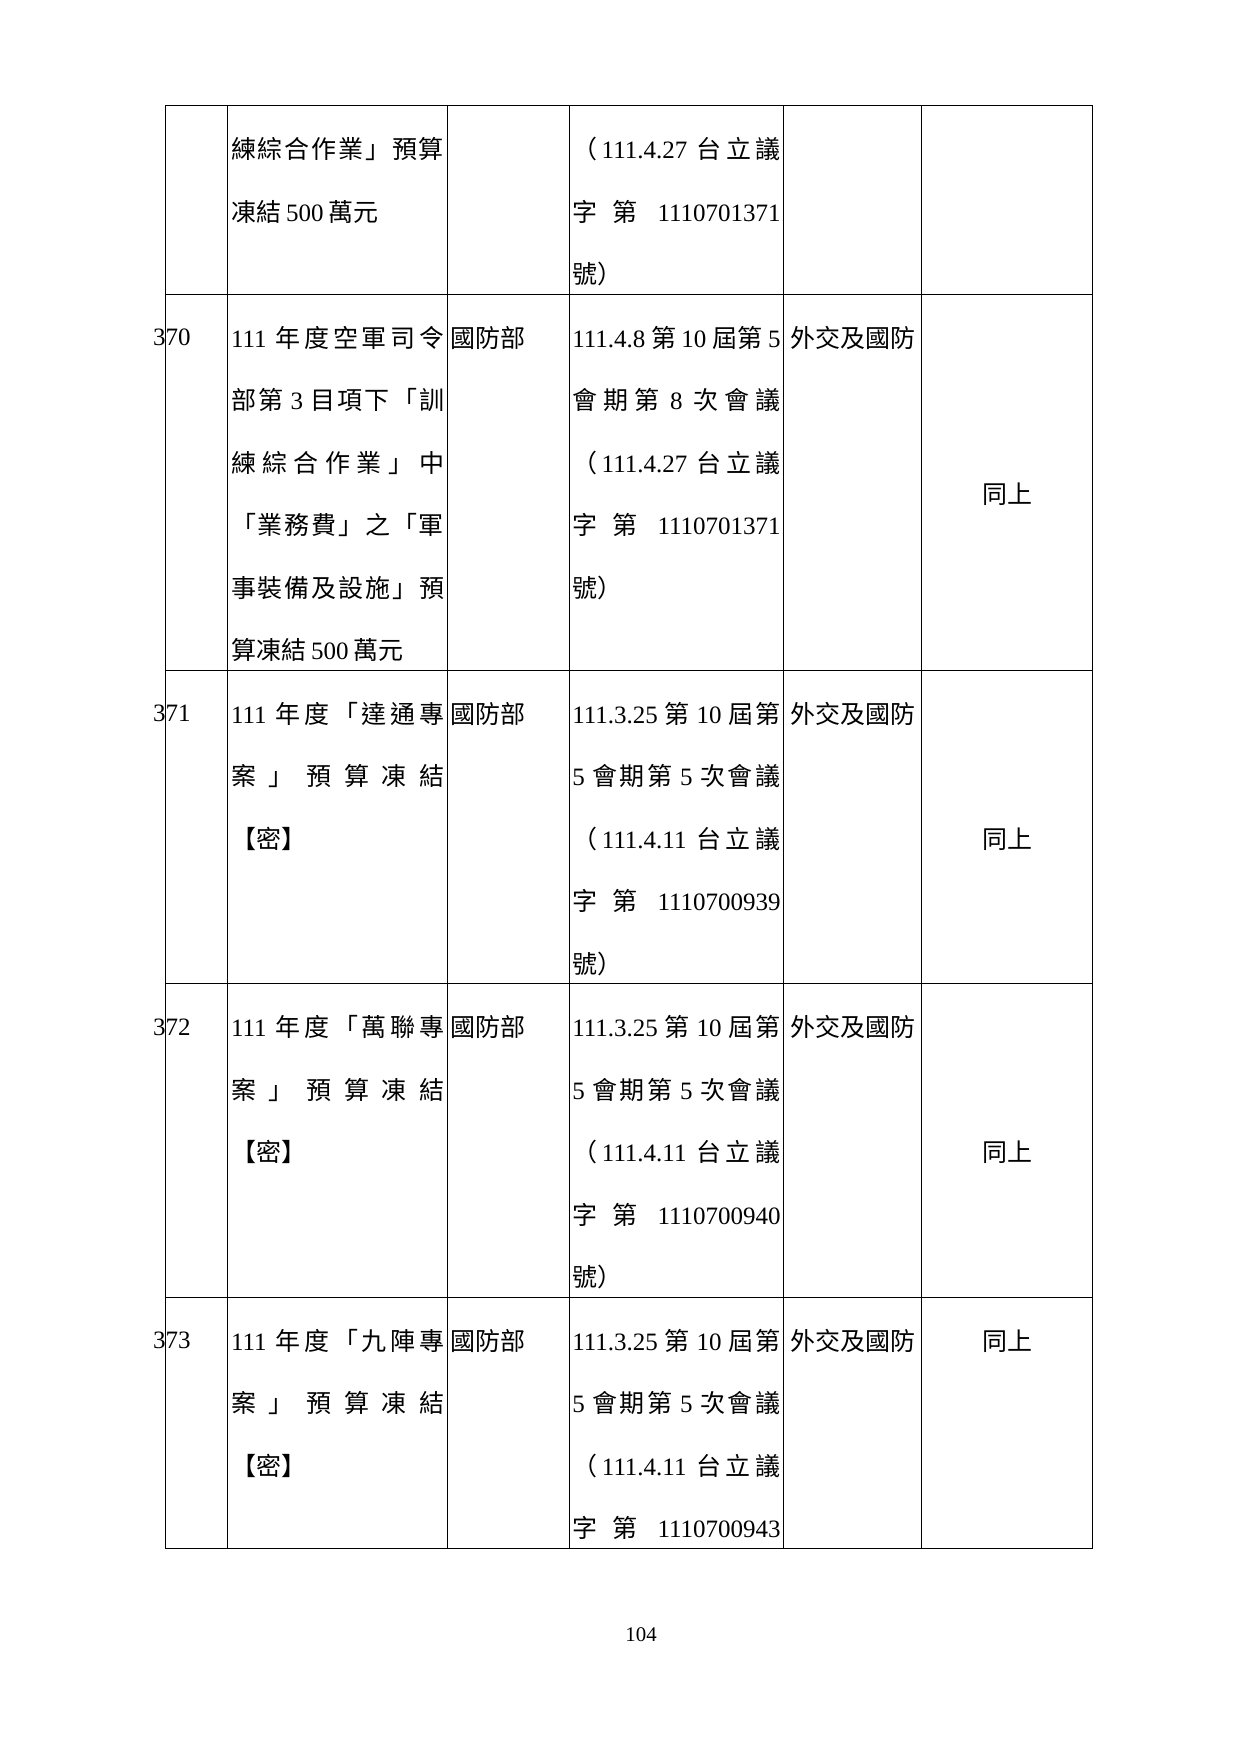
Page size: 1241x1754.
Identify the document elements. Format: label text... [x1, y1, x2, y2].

table_cell 國防部 [448, 1298, 569, 1548]
table_cell 國防部 [448, 671, 569, 983]
table_cell [448, 106, 569, 294]
table_cell 同上 [922, 671, 1092, 983]
table_cell [166, 671, 227, 983]
table_cell [166, 984, 227, 1297]
table_cell 外交及國防 [784, 671, 921, 983]
table_cell 111年度「萬聯專案」預算凍結【密】 [228, 984, 447, 1297]
table_cell 111.3.25第10屆第5會期第5次會議（111.4.11台立議字第1110700940號） [570, 984, 783, 1297]
table_cell 外交及國防 [784, 1298, 921, 1548]
table_cell [166, 1298, 227, 1548]
table_cell 111.3.25第10屆第5會期第5次會議（111.4.11台立議字第1110700939號） [570, 671, 783, 983]
table_cell 111年度空軍司令部第3目項下「訓練綜合作業」中「業務費」之「軍事裝備及設施」預算凍結500萬元 [228, 295, 447, 670]
table_cell 111年度「達通專案」預算凍結【密】 [228, 671, 447, 983]
table_cell [784, 106, 921, 294]
table_cell 國防部 [448, 984, 569, 1297]
table_cell 國防部 [448, 295, 569, 670]
table_cell 同上 [922, 984, 1092, 1297]
table_cell [166, 106, 227, 294]
table_cell [922, 106, 1092, 294]
table_cell 外交及國防 [784, 984, 921, 1297]
table_cell 111年度「九陣專案」預算凍結【密】 [228, 1298, 447, 1548]
table_cell 練綜合作業」預算凍結500萬元 [228, 106, 447, 294]
table_cell [166, 295, 227, 670]
table_cell 同上 [922, 295, 1092, 670]
table_cell 111.3.25第10屆第5會期第5次會議（111.4.11台立議字第1110700943 [570, 1298, 783, 1548]
table_cell 同上 [922, 1298, 1092, 1548]
table_cell 外交及國防 [784, 295, 921, 670]
table_cell （111.4.27台立議字第1110701371號） [570, 106, 783, 294]
table_cell 111.4.8第10屆第5會期第8次會議（111.4.27台立議字第1110701371號） [570, 295, 783, 670]
